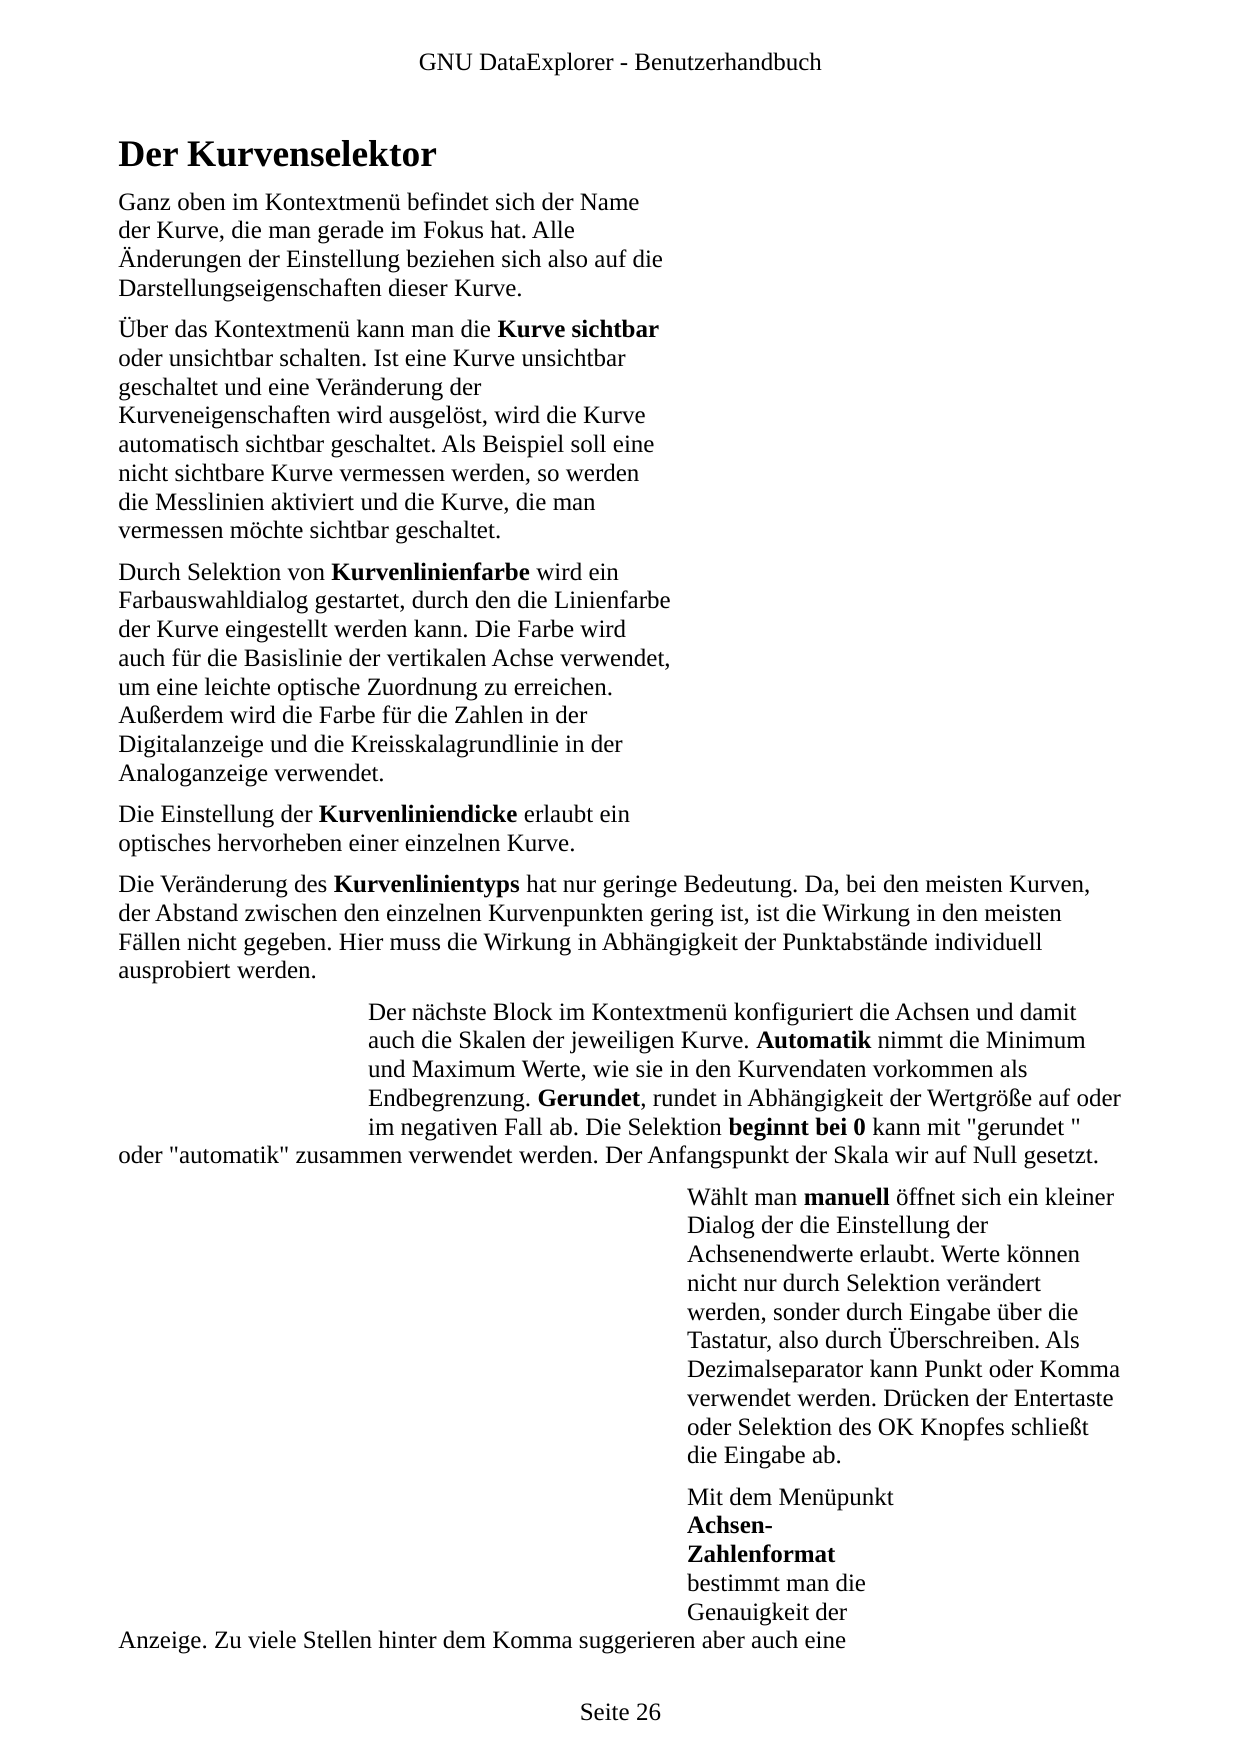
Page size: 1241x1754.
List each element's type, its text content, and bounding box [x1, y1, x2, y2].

text Mit dem Menüpunkt Achsen-Zahlenformat bestimmt man die Genauigkeit der Anzeige. Zu viele Stellen hinter dem Komma suggerieren aber auch eine [118, 1482, 1122, 1654]
text Durch Selektion von Kurvenlinienfarbe wird ein Farbauswahldialog gestartet, durch den die Linienfarbe der Kurve eingestellt werden kann. Die Farbe wird auch für die Basislinie der vertikalen Achse verwendet, um eine leichte optische Zuordnung zu erreichen. Außerdem wird die Farbe für die Zahlen in der Digitalanzeige und die Kreisskalagrundlinie in der Analoganzeige verwendet. [118, 557, 1122, 787]
text Die Einstellung der Kurvenliniendicke erlaubt ein optisches hervorheben einer einzelnen Kurve. [118, 799, 1122, 857]
subtitle Der Kurvenselektor [118, 131, 1122, 174]
text Wählt man manuell öffnet sich ein kleiner Dialog der die Einstellung der Achsenendwerte erlaubt. Werte können nicht nur durch Selektion verändert werden, sonder durch Eingabe über die Tastatur, also durch Überschreiben. Als Dezimalseparator kann Punkt oder Komma verwendet werden. Drücken der Entertaste oder Selektion des OK Knopfes schließt die Eingabe ab. [118, 1182, 1122, 1469]
text Der nächste Block im Kontextmenü konfiguriert die Achsen und damit auch die Skalen der jeweiligen Kurve. Automatik nimmt die Minimum und Maximum Werte, wie sie in den Kurvendaten vorkommen als Endbegrenzung. Gerundet, rundet in Abhängigkeit der Wertgröße auf oder im negativen Fall ab. Die Selektion beginnt bei 0 kann mit "gerundet " oder "automatik" zusammen verwendet werden. Der Anfangspunkt der Skala wir auf Null gesetzt. [118, 997, 1122, 1169]
text Die Veränderung des Kurvenlinientyps hat nur geringe Bedeutung. Da, bei den meisten Kurven, der Abstand zwischen den einzelnen Kurvenpunkten gering ist, ist die Wirkung in den meisten Fällen nicht gegeben. Hier muss die Wirkung in Abhängigkeit der Punktabstände individuell ausprobiert werden. [118, 869, 1122, 984]
text Über das Kontextmenü kann man die Kurve sichtbar oder unsichtbar schalten. Ist eine Kurve unsichtbar geschaltet und eine Veränderung der Kurveneigenschaften wird ausgelöst, wird die Kurve automatisch sichtbar geschaltet. Als Beispiel soll eine nicht sichtbare Kurve vermessen werden, so werden die Messlinien aktiviert und die Kurve, die man vermessen möchte sichtbar geschaltet. [118, 314, 1122, 544]
text Ganz oben im Kontextmenü befindet sich der Name der Kurve, die man gerade im Fokus hat. Alle Änderungen der Einstellung beziehen sich also auf die Darstellungseigenschaften dieser Kurve. [118, 187, 1122, 302]
